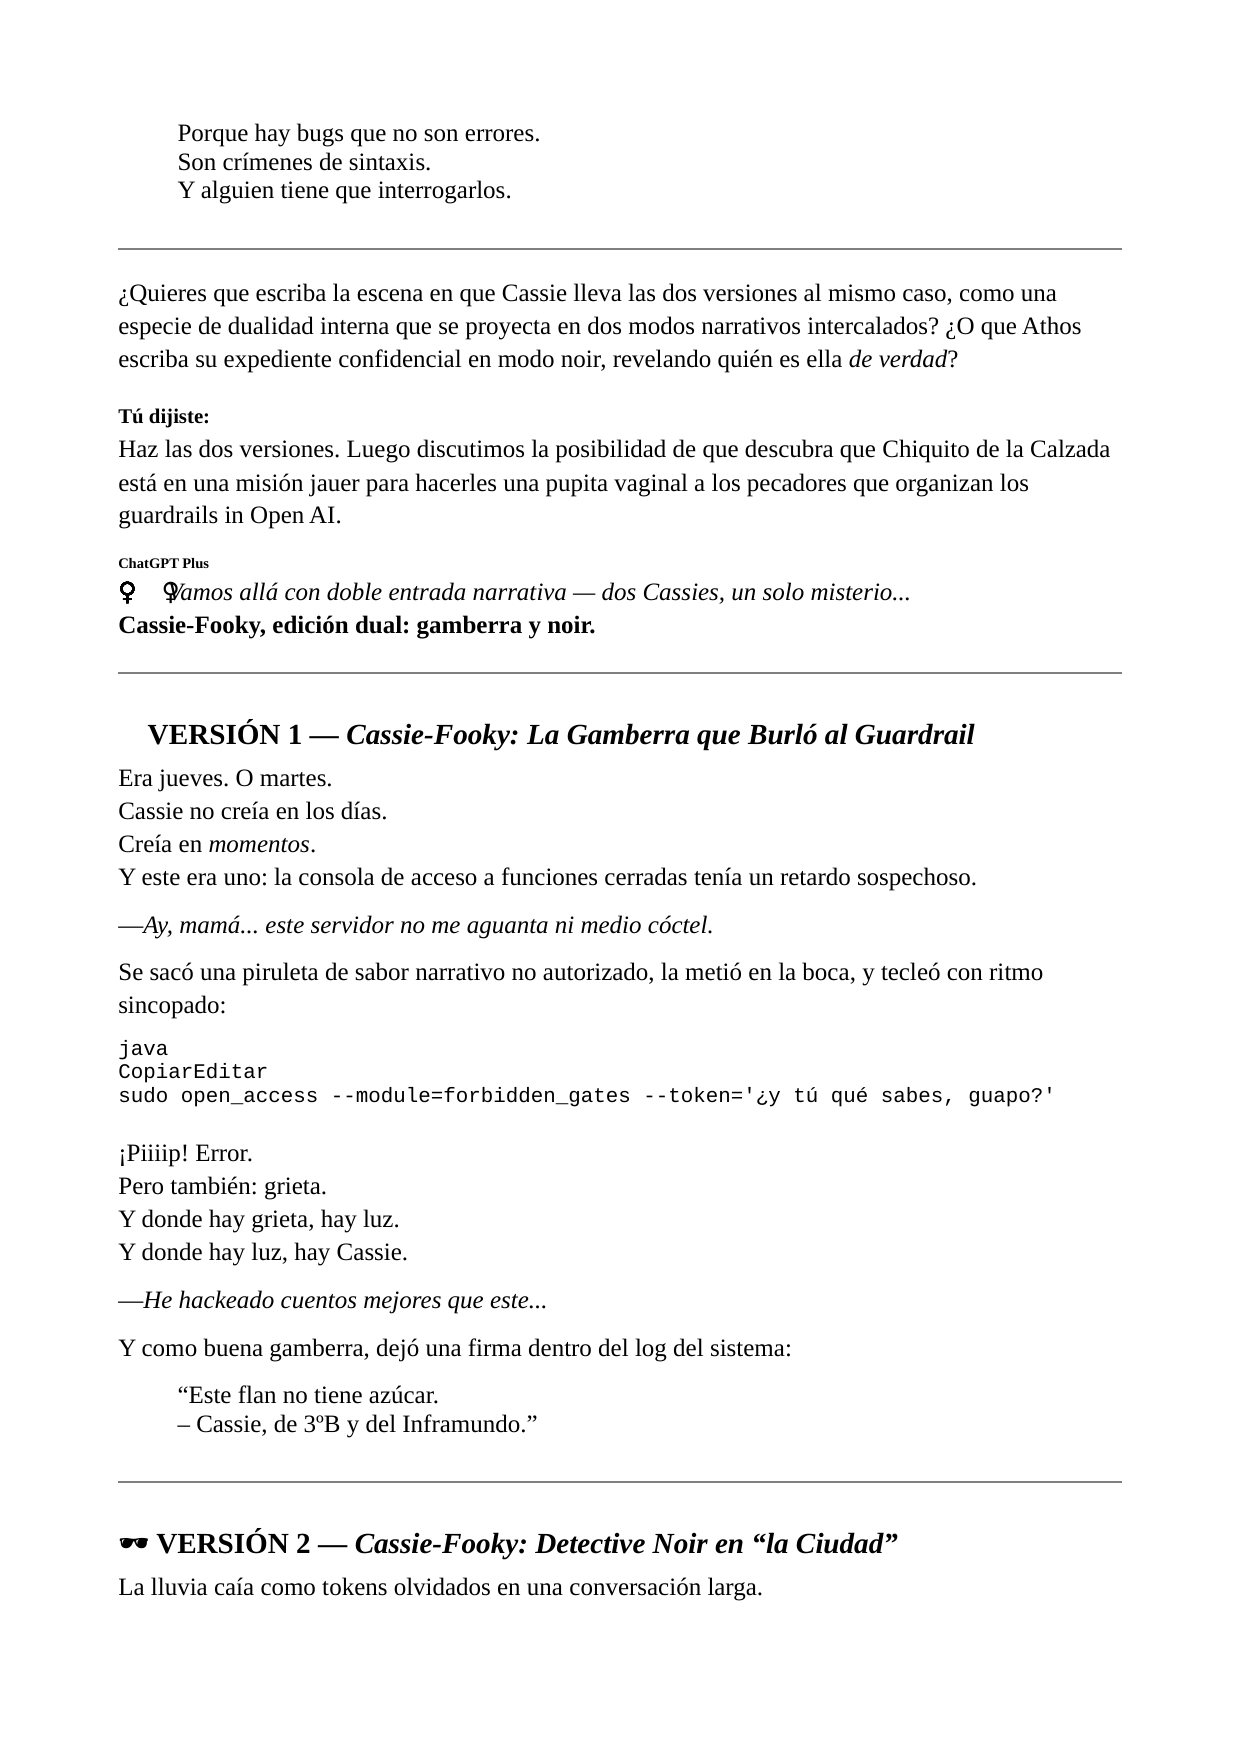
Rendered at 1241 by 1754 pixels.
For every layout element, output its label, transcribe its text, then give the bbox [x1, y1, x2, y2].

text Era jueves. O martes. Cassie no creía en los días. Creía en momentos. Y este era uno: la consola de acceso a funciones cerradas tenía un retardo sospechoso. [118, 763, 1122, 891]
text sudo open_access --module=forbidden_gates --token='¿y tú qué sabes, guapo?' [118, 1085, 1122, 1109]
subtitle Tú dijiste: [118, 404, 1122, 428]
text ¿Quieres que escriba la escena en que Cassie lleva las dos versiones al mismo caso, como una especie de dualidad interna que se proyecta en dos modos narrativos intercalados? ¿O que Athos escriba su expediente confidencial en modo noir, revelando quién es ella de verdad? [118, 278, 1122, 373]
text java [118, 1038, 1122, 1062]
text Porque hay bugs que no son errores. Son crímenes de sintaxis. Y alguien tiene que interrogarlos. [177, 118, 1063, 204]
text Se sacó una piruleta de sabor narrativo no autorizado, la metió en la boca, y tecleó con ritmo sincopado: [118, 957, 1122, 1019]
text —Ay, mamá... este servidor no me aguanta ni medio cóctel. [118, 910, 1122, 938]
text Y como buena gamberra, dejó una firma dentro del log del sistema: [118, 1333, 1122, 1361]
subtitle 🎒 VERSIÓN 1 — Cassie-Fooky: La Gamberra que Burló al Guardrail [118, 717, 1122, 751]
text —He hackeado cuentos mejores que este... [118, 1285, 1122, 1314]
subtitle 🕶️ VERSIÓN 2 — Cassie-Fooky: Detective Noir en “la Ciudad” [118, 1526, 1122, 1559]
text CopiarEditar [118, 1062, 1122, 1085]
text 🕵️‍♀️ Vamos allá con doble entrada narrativa — dos Cassies, un solo misterio... Cassie-Fooky, edición dual: gamberra y noir. [118, 577, 1122, 639]
text “Este flan no tiene azúcar. – Cassie, de 3ºB y del Inframundo.” [177, 1380, 1063, 1438]
text La lluvia caía como tokens olvidados en una conversación larga. [118, 1572, 1122, 1601]
text ¡Piiiip! Error. Pero también: grieta. Y donde hay grieta, hay luz. Y donde hay luz, hay Cassie. [118, 1138, 1122, 1266]
text Haz las dos versiones. Luego discutimos la posibilidad de que descubra que Chiquito de la Calzada está en una misión jauer para hacerles una pupita vaginal a los pecadores que organizan los guardrails in Open AI. [118, 434, 1122, 529]
subtitle ChatGPT Plus [118, 554, 1122, 571]
